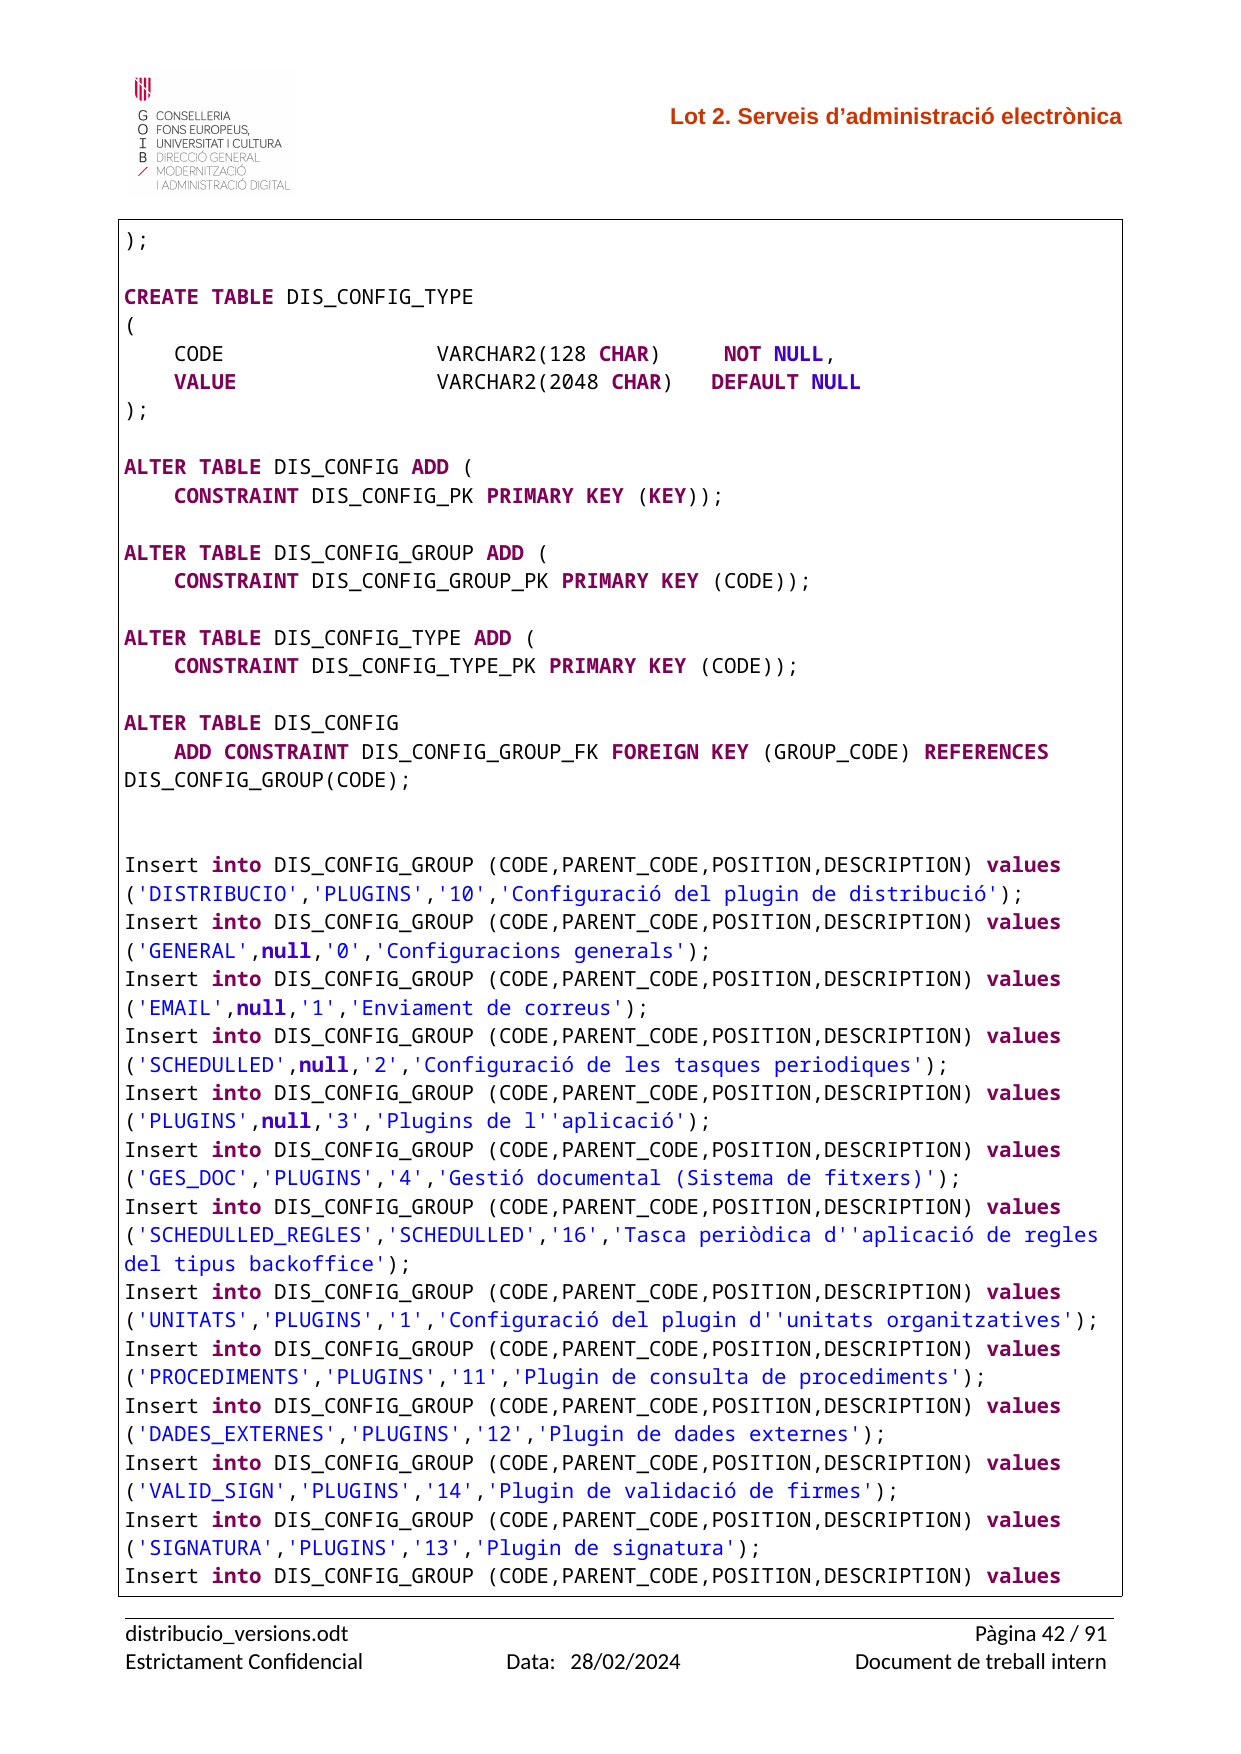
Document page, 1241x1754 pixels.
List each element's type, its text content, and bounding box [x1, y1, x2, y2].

picture [126, 70, 299, 197]
table_header ); CREATE TABLE DIS_CONFIG_TYPE ( CODE VARCHAR2(128 CHAR) NOT NULL, VALUE VARCHAR2(2048 CHAR) DEFAULT NULL ); ALTER TABLE DIS_CONFIG ADD ( CONSTRAINT DIS_CONFIG_PK PRIMARY KEY (KEY)); ALTER TABLE DIS_CONFIG_GROUP ADD ( CONSTRAINT DIS_CONFIG_GROUP_PK PRIMARY KEY (CODE)); ALTER TABLE DIS_CONFIG_TYPE ADD ( CONSTRAINT DIS_CONFIG_TYPE_PK PRIMARY KEY (CODE)); ALTER TABLE DIS_CONFIG ADD CONSTRAINT DIS_CONFIG_GROUP_FK FOREIGN KEY (GROUP_CODE) REFERENCES DIS_CONFIG_GROUP(CODE); Insert into DIS_CONFIG_GROUP (CODE,PARENT_CODE,POSITION,DESCRIPTION) values ('DISTRIBUCIO','PLUGINS','10','Configuració del plugin de distribució'); Insert into DIS_CONFIG_GROUP (CODE,PARENT_CODE,POSITION,DESCRIPTION) values ('GENERAL',null,'0','Configuracions generals'); Insert into DIS_CONFIG_GROUP (CODE,PARENT_CODE,POSITION,DESCRIPTION) values ('EMAIL',null,'1','Enviament de correus'); Insert into DIS_CONFIG_GROUP (CODE,PARENT_CODE,POSITION,DESCRIPTION) values ('SCHEDULLED',null,'2','Configuració de les tasques periodiques'); Insert into DIS_CONFIG_GROUP (CODE,PARENT_CODE,POSITION,DESCRIPTION) values ('PLUGINS',null,'3','Plugins de l''aplicació'); Insert into DIS_CONFIG_GROUP (CODE,PARENT_CODE,POSITION,DESCRIPTION) values ('GES_DOC','PLUGINS','4','Gestió documental (Sistema de fitxers)'); Insert into DIS_CONFIG_GROUP (CODE,PARENT_CODE,POSITION,DESCRIPTION) values ('SCHEDULLED_REGLES','SCHEDULLED','16','Tasca periòdica d''aplicació de regles del tipus backoffice'); Insert into DIS_CONFIG_GROUP (CODE,PARENT_CODE,POSITION,DESCRIPTION) values ('UNITATS','PLUGINS','1','Configuració del plugin d''unitats organitzatives'); Insert into DIS_CONFIG_GROUP (CODE,PARENT_CODE,POSITION,DESCRIPTION) values ('PROCEDIMENTS','PLUGINS','11','Plugin de consulta de procediments'); Insert into DIS_CONFIG_GROUP (CODE,PARENT_CODE,POSITION,DESCRIPTION) values ('DADES_EXTERNES','PLUGINS','12','Plugin de dades externes'); Insert into DIS_CONFIG_GROUP (CODE,PARENT_CODE,POSITION,DESCRIPTION) values ('VALID_SIGN','PLUGINS','14','Plugin de validació de firmes'); Insert into DIS_CONFIG_GROUP (CODE,PARENT_CODE,POSITION,DESCRIPTION) values ('SIGNATURA','PLUGINS','13','Plugin de signatura'); Insert into DIS_CONFIG_GROUP (CODE,PARENT_CODE,POSITION,DESCRIPTION) values [119, 220, 1122, 1596]
